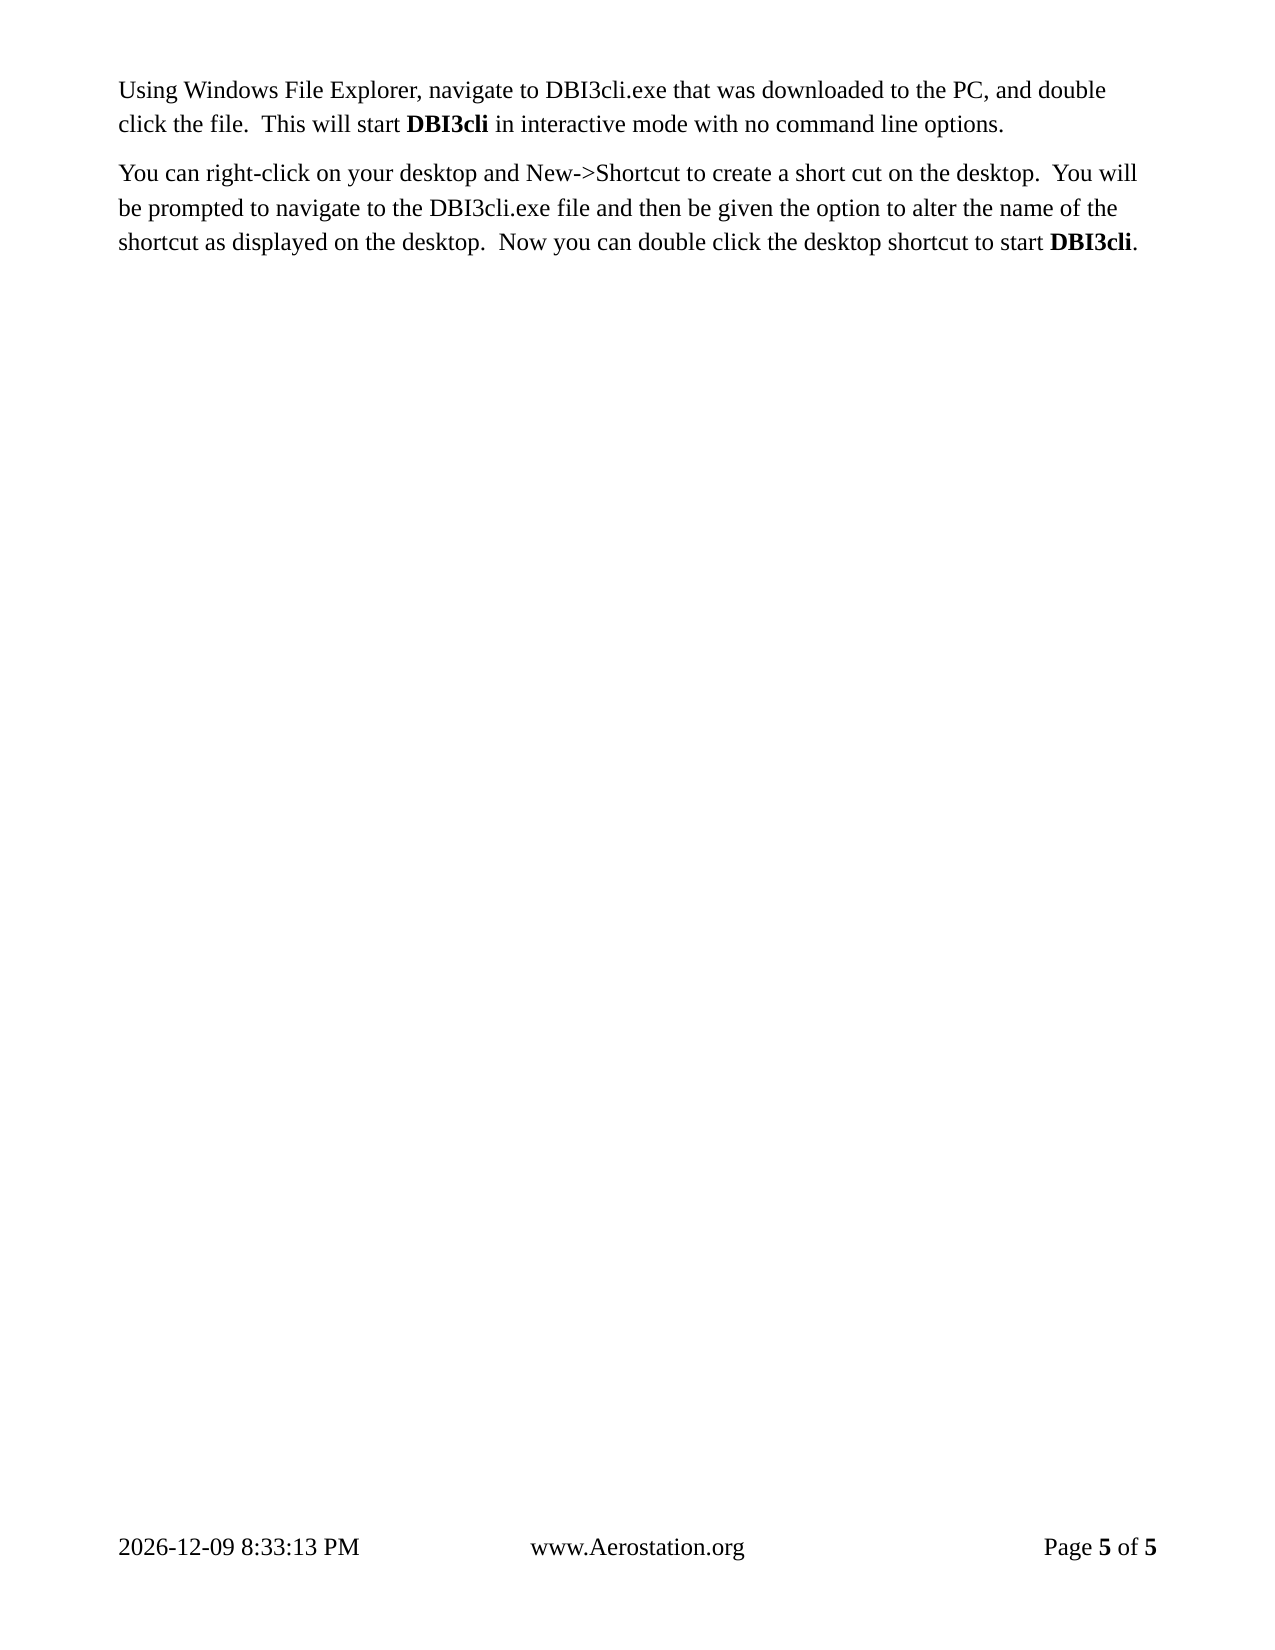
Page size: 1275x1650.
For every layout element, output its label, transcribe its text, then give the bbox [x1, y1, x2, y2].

text You can right-click on your desktop and New->Shortcut to create a short cut on the desktop. You will be prompted to navigate to the DBI3cli.exe file and then be given the option to alter the name of the shortcut as displayed on the desktop. Now you can double click the desktop shortcut to start DBI3cli. [118, 158, 1157, 256]
text Using Windows File Explorer, navigate to DBI3cli.exe that was downloaded to the PC, and double click the file. This will start DBI3cli in interactive mode with no command line options. [118, 75, 1157, 138]
